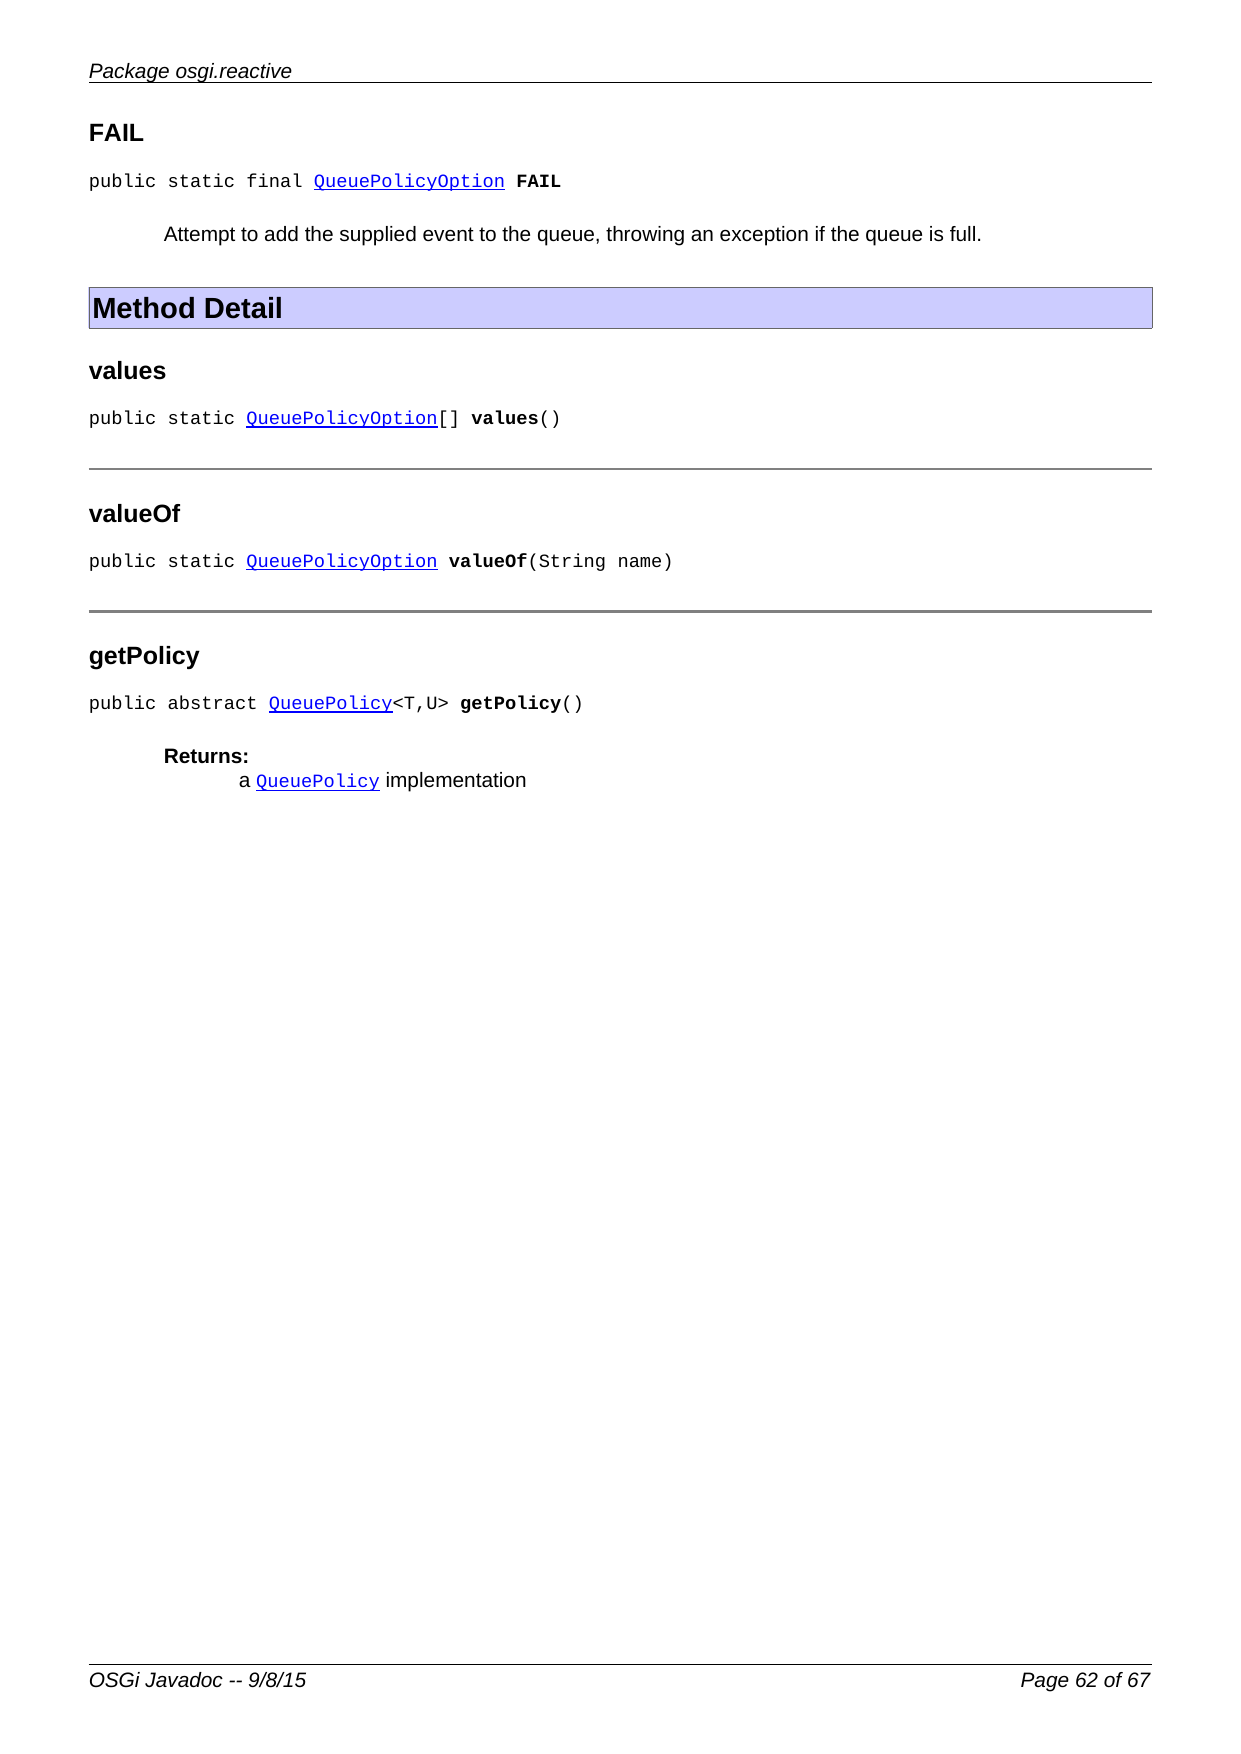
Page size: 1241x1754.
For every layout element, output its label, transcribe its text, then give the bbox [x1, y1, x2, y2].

subtitle valueOf [88, 498, 1152, 527]
subtitle FAIL [88, 118, 1152, 147]
text public static QueuePolicyOption[] values() [88, 409, 1152, 430]
text public abstract QueuePolicy<T,U> getPolicy() [88, 694, 1152, 715]
text Returns: [163, 744, 1152, 768]
text a QueuePolicy implementation [238, 768, 1152, 793]
subtitle getPolicy [88, 641, 1152, 670]
subtitle values [88, 356, 1152, 385]
text public static final QueuePolicyOption FAIL [88, 171, 1152, 193]
text public static QueuePolicyOption valueOf(String name) [88, 551, 1152, 573]
text Attempt to add the supplied event to the queue, throwing an exception if the queue is full. [163, 222, 1152, 246]
subtitle Method Detail [90, 288, 1152, 328]
